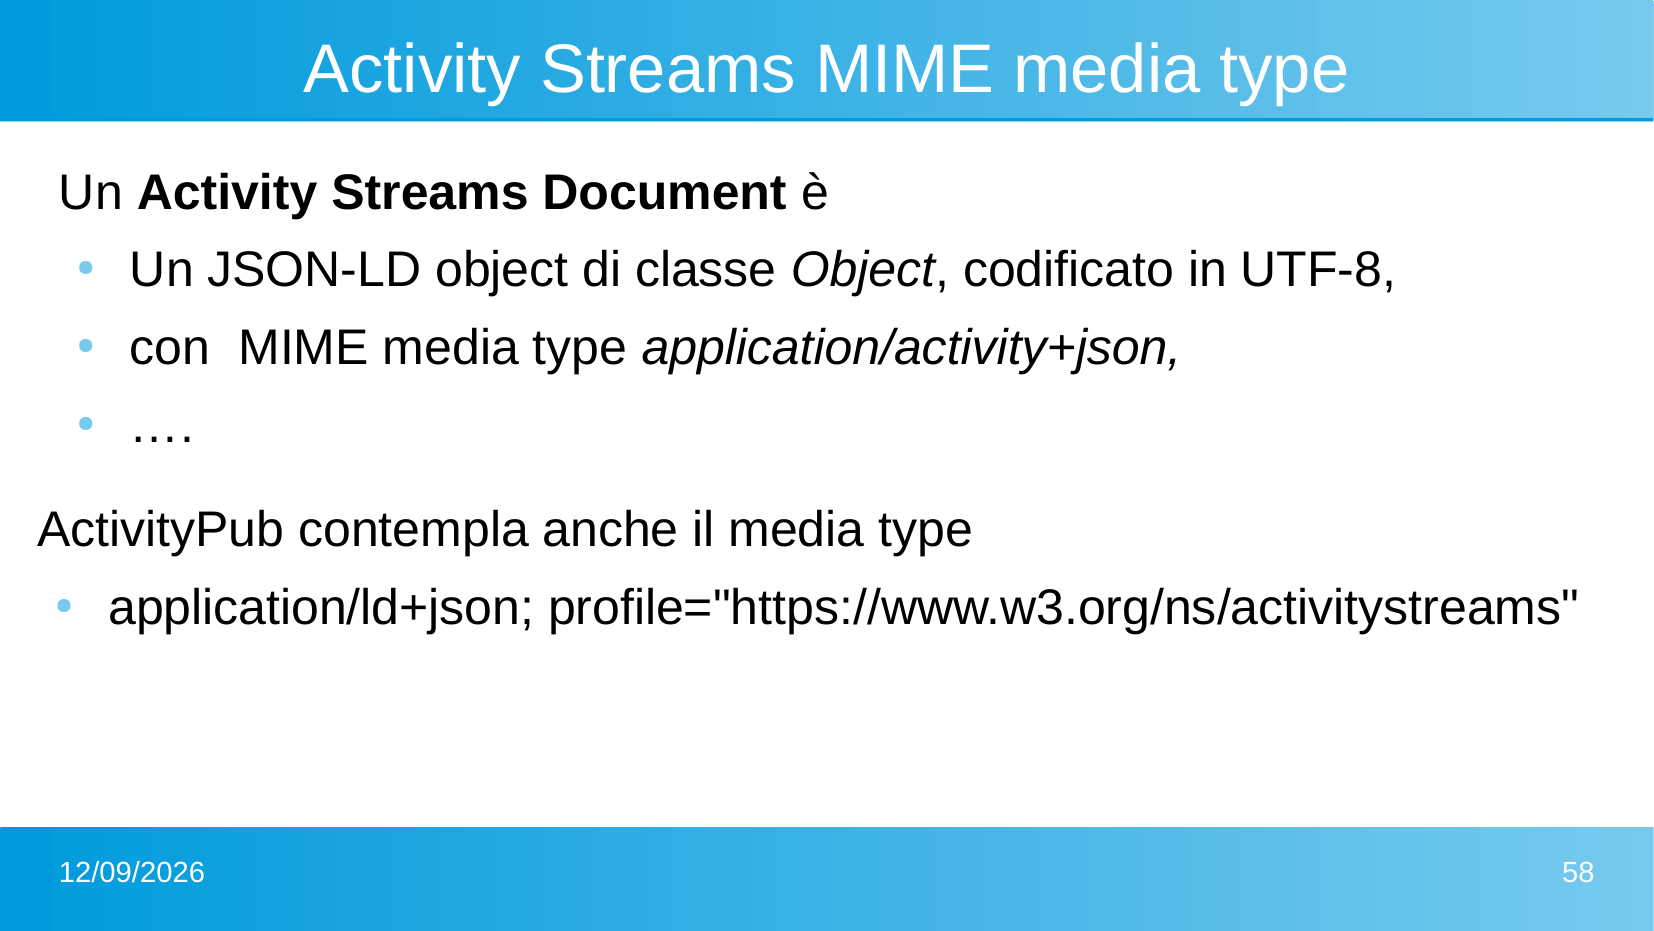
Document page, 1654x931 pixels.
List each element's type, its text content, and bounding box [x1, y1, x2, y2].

list Un Activity Streams Document è Un JSON-LD object di classe Object, codificato in UTF-8, con MIME media type application/activity+json, …. [59, 163, 1613, 488]
list ActivityPub contempla anche il media type application/ld+json; profile="https://www.w3.org/ns/activitystreams" [37, 501, 1591, 826]
title Activity Streams MIME media type [59, 29, 1595, 108]
